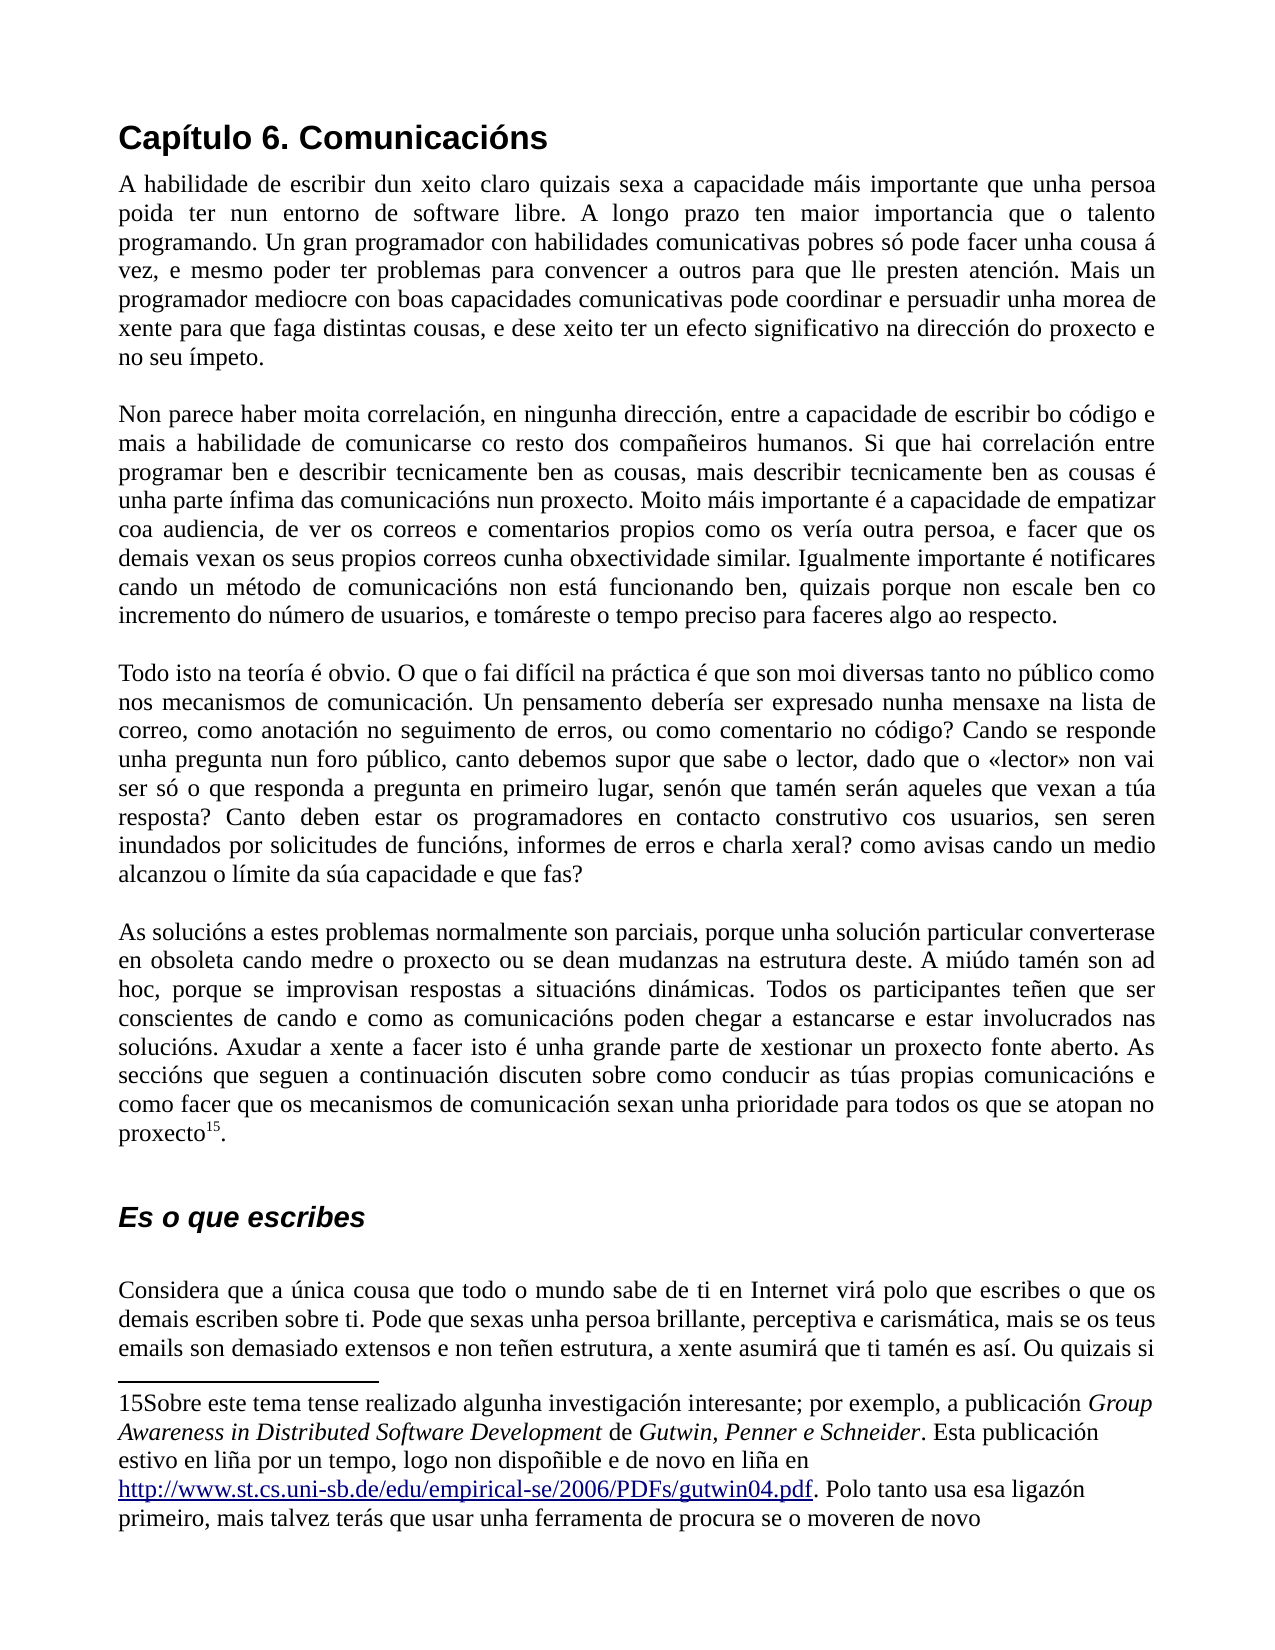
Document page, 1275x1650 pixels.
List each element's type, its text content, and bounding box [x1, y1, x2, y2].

text A habilidade de escribir dun xeito claro quizais sexa a capacidade máis importante que unha persoa poida ter nun entorno de software libre. A longo prazo ten maior importancia que o talento programando. Un gran programador con habilidades comunicativas pobres só pode facer unha cousa á vez, e mesmo poder ter problemas para convencer a outros para que lle presten atención. Mais un programador mediocre con boas capacidades comunicativas pode coordinar e persuadir unha morea de xente para que faga distintas cousas, e dese xeito ter un efecto significativo na dirección do proxecto e no seu ímpeto. [118, 169, 1157, 371]
subtitle Capítulo 6. Comunicacións [118, 118, 1157, 157]
text Sobre este tema tense realizado algunha investigación interesante; por exemplo, a publicación Group Awareness in Distributed Software Development de Gutwin, Penner e Schneider. Esta publicación estivo en liña por un tempo, logo non dispoñible e de novo en liña en http://www.st.cs.uni-sb.de/edu/empirical-se/2006/PDFs/gutwin04.pdf. Polo tanto usa esa ligazón primeiro, mais talvez terás que usar unha ferramenta de procura se o moveren de novo [118, 1388, 1157, 1532]
text Non parece haber moita correlación, en ningunha dirección, entre a capacidade de escribir bo código e mais a habilidade de comunicarse co resto dos compañeiros humanos. Si que hai correlación entre programar ben e describir tecnicamente ben as cousas, mais describir tecnicamente ben as cousas é unha parte ínfima das comunicacións nun proxecto. Moito máis importante é a capacidade de empatizar coa audiencia, de ver os correos e comentarios propios como os vería outra persoa, e facer que os demais vexan os seus propios correos cunha obxectividade similar. Igualmente importante é notificares cando un método de comunicacións non está funcionando ben, quizais porque non escale ben co incremento do número de usuarios, e tomáreste o tempo preciso para faceres algo ao respecto. [118, 399, 1157, 629]
subtitle Es o que escribes [118, 1201, 1157, 1234]
text Considera que a única cousa que todo o mundo sabe de ti en Internet virá polo que escribes o que os demais escriben sobre ti. Pode que sexas unha persoa brillante, perceptiva e carismática, mais se os teus emails son demasiado extensos e non teñen estrutura, a xente asumirá que ti tamén es así. Ou quizais si [118, 1275, 1157, 1362]
text As solucións a estes problemas normalmente son parciais, porque unha solución particular converterase en obsoleta cando medre o proxecto ou se dean mudanzas na estrutura deste. A miúdo tamén son ad hoc, porque se improvisan respostas a situacións dinámicas. Todos os participantes teñen que ser conscientes de cando e como as comunicacións poden chegar a estancarse e estar involucrados nas solucións. Axudar a xente a facer isto é unha grande parte de xestionar un proxecto fonte aberto. As seccións que seguen a continuación discuten sobre como conducir as túas propias comunicacións e como facer que os mecanismos de comunicación sexan unha prioridade para todos os que se atopan no proxecto. [118, 917, 1157, 1147]
text Todo isto na teoría é obvio. O que o fai difícil na práctica é que son moi diversas tanto no público como nos mecanismos de comunicación. Un pensamento debería ser expresado nunha mensaxe na lista de correo, como anotación no seguimento de erros, ou como comentario no código? Cando se responde unha pregunta nun foro público, canto debemos supor que sabe o lector, dado que o «lector» non vai ser só o que responda a pregunta en primeiro lugar, senón que tamén serán aqueles que vexan a túa resposta? Canto deben estar os programadores en contacto construtivo cos usuarios, sen seren inundados por solicitudes de funcións, informes de erros e charla xeral? como avisas cando un medio alcanzou o límite da súa capacidade e que fas? [118, 658, 1157, 888]
